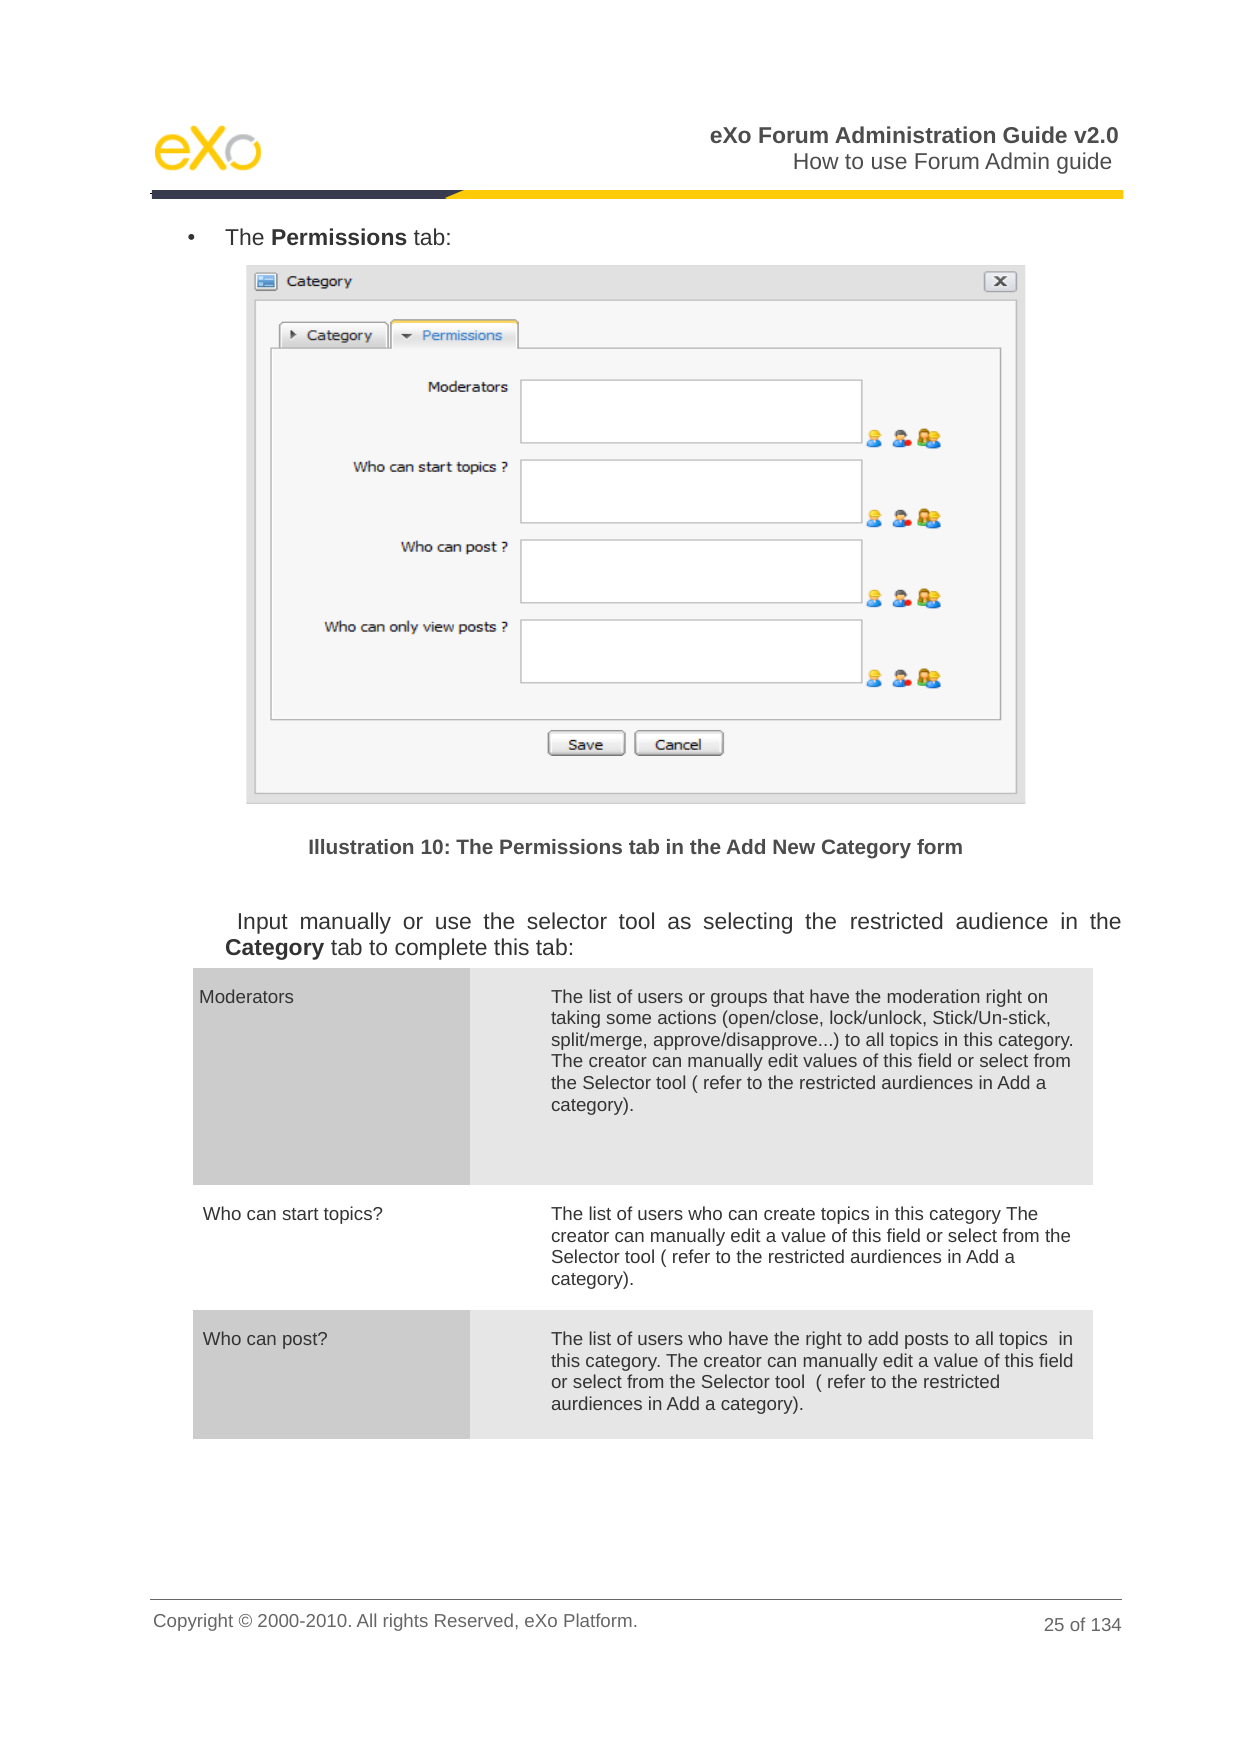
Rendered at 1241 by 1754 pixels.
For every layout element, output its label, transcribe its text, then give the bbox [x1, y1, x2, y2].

list Illustration 10: The Permissions tab in the Add New Category form [206, 804, 1066, 859]
list Input manually or use the selector tool as selecting the restricted audience in the Category tab to complete this tab: [187, 908, 1122, 960]
picture [155, 125, 262, 171]
table_header Moderators [193, 968, 470, 1185]
picture [246, 265, 1026, 804]
table_header The list of users or groups that have the moderation right on taking some actions (open/close, lock/unlock, Stick/Un-stick, split/merge, approve/disapprove...) to all topics in this category. The creator can manually edit values of this field or select from the Selector tool ( refer to the restricted aurdiences in Add a category). [470, 968, 1093, 1185]
table_cell Who can post? [193, 1310, 470, 1439]
table_cell The list of users who can create topics in this category The creator can manually edit a value of this field or select from the Selector tool ( refer to the restricted aurdiences in Add a category). [470, 1185, 1093, 1310]
table_cell Who can start topics? [193, 1185, 470, 1310]
picture [151, 190, 1124, 199]
table_cell The list of users who have the right to add posts to all topics in this category. The creator can manually edit a value of this field or select from the Selector tool ( refer to the restricted aurdiences in Add a category). [470, 1310, 1093, 1439]
list The Permissions tab: [187, 223, 1122, 250]
